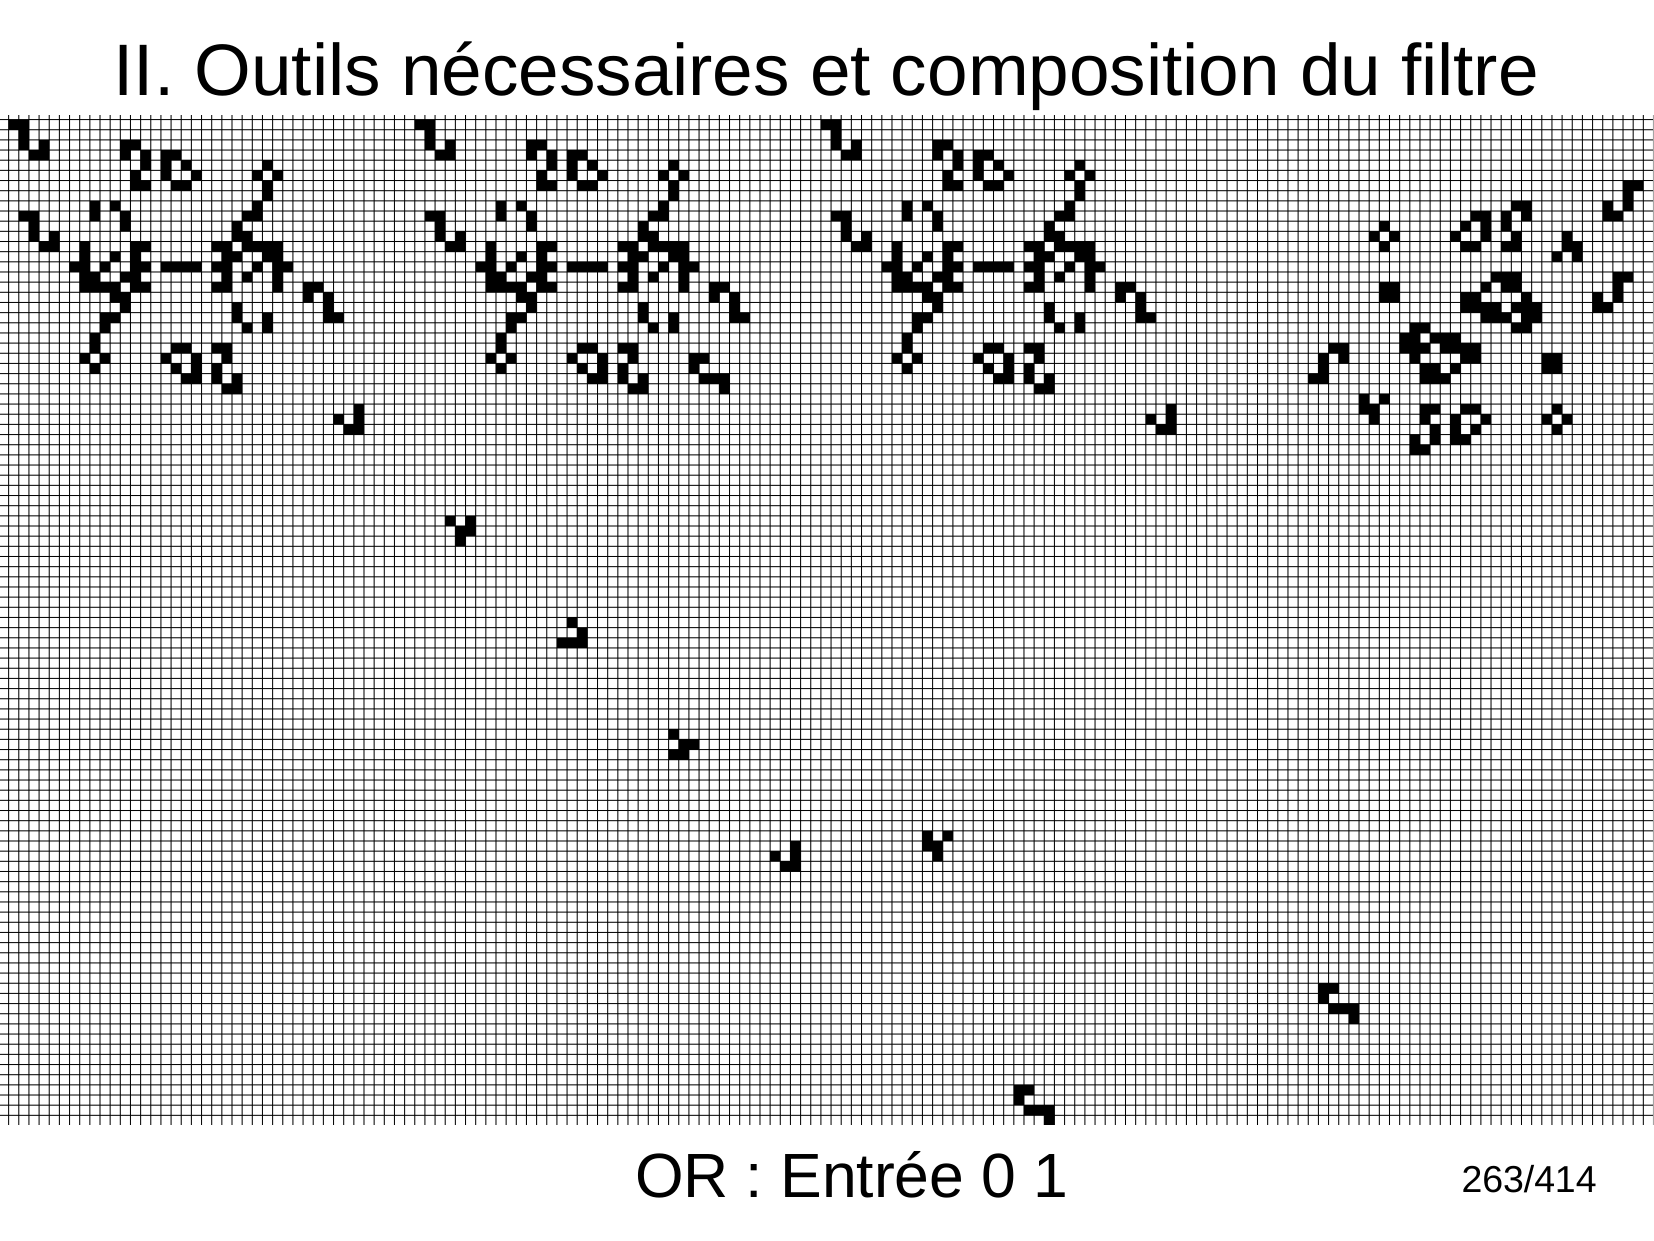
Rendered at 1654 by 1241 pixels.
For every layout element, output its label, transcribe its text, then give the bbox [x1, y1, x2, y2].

text_box <number>/414 [1446, 1151, 1654, 1209]
title II. Outils nécessaires et composition du filtre [82, 0, 1571, 174]
picture [0, 115, 1654, 1125]
text_box OR : Entrée 0 1 [620, 1133, 1084, 1219]
